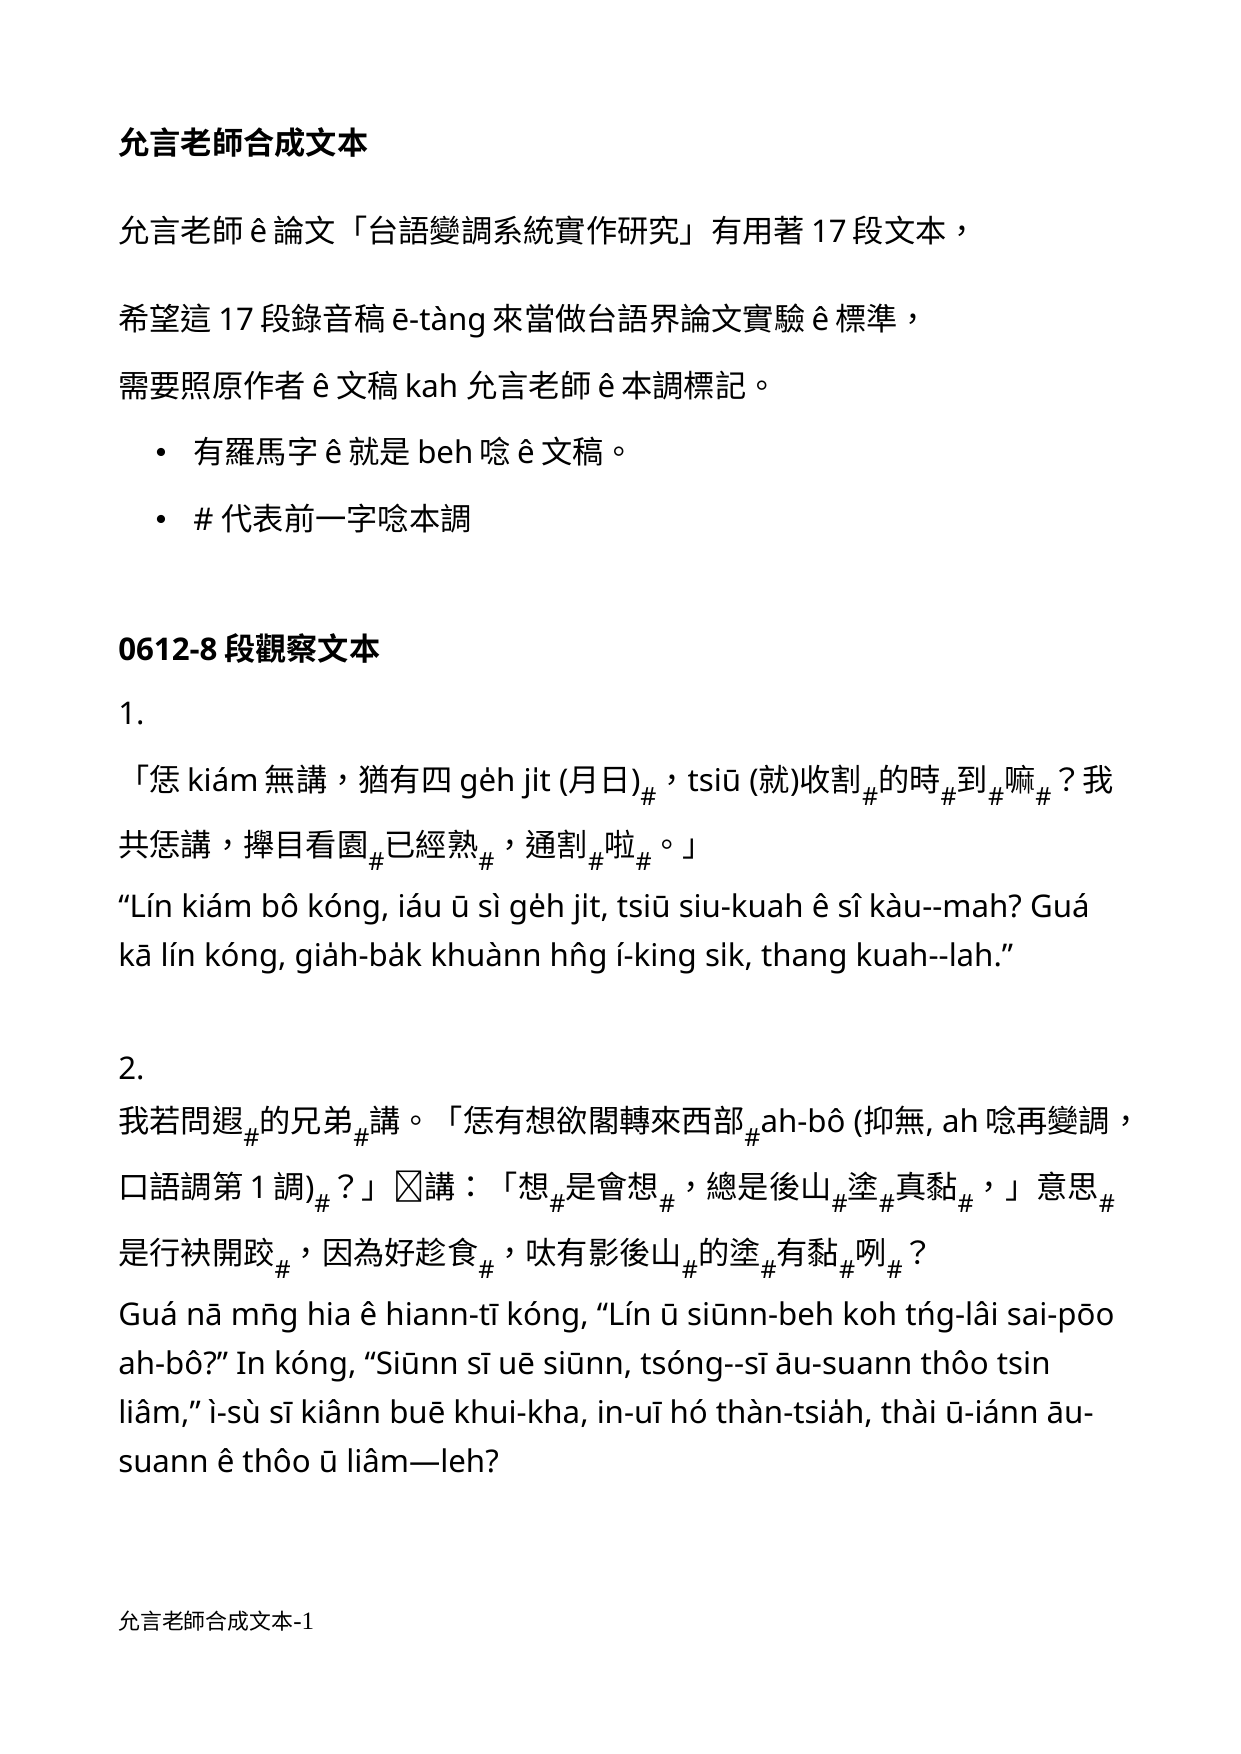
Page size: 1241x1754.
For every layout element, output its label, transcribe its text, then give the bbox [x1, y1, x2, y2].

text 希望這17段錄音稿ē-tàng來當做台語界論文實驗ê標準， [118, 294, 1122, 339]
text 0612-8段觀察文本 [118, 624, 1122, 670]
text 2. 我若問遐#的兄弟#講。「恁有想欲閣轉來西部#ah-bô (抑無, ah唸再變調，口語調第1調)#？」𪜶講：「想#是會想#，總是後山#塗#真黏#，」意思#是行袂開跤#，因為好趁食#，呔有影後山#的塗#有黏#咧#？ Guá nā mn̄g hia ê hiann-tī kóng, “Lín ū siūnn-beh koh tńg-lâi sai-pōo ah-bô?” In kóng, “Siūnn sī uē siūnn, tsóng--sī āu-suann thôo tsin liâm,” ì-sù sī kiânn buē khui-kha, in-uī hó thàn-tsia̍h, thài ū-iánn āu-suann ê thôo ū liâm—leh? [118, 1046, 1122, 1481]
text 「恁kiám無講，猶有四 ge̍h ji̍t (月日)#，tsiū (就)收割#的時#到#嘛#？我共恁講，攑目看園#已經熟#，通割#啦#。」 “Lín kiám bô kóng, iáu ū sì ge̍h ji̍t, tsiū siu-kuah ê sî kàu--mah? Guá kā lín kóng, gia̍h-ba̍k khuànn hn̂g í-king si̍k, thang kuah--lah.” [118, 755, 1122, 1025]
text 允言老師ê論文「台語變調系統實作研究」有用著17段文本， [118, 206, 1122, 251]
text 需要照原作者ê文稿kah 允言老師ê本調標記。 [118, 361, 1122, 406]
text 1. [118, 691, 1122, 734]
text 允言老師合成文本 [118, 118, 1122, 163]
list # 代表前一字唸本調 [156, 494, 1122, 540]
list 有羅馬字ê就是beh唸ê文稿。 [156, 427, 1122, 473]
